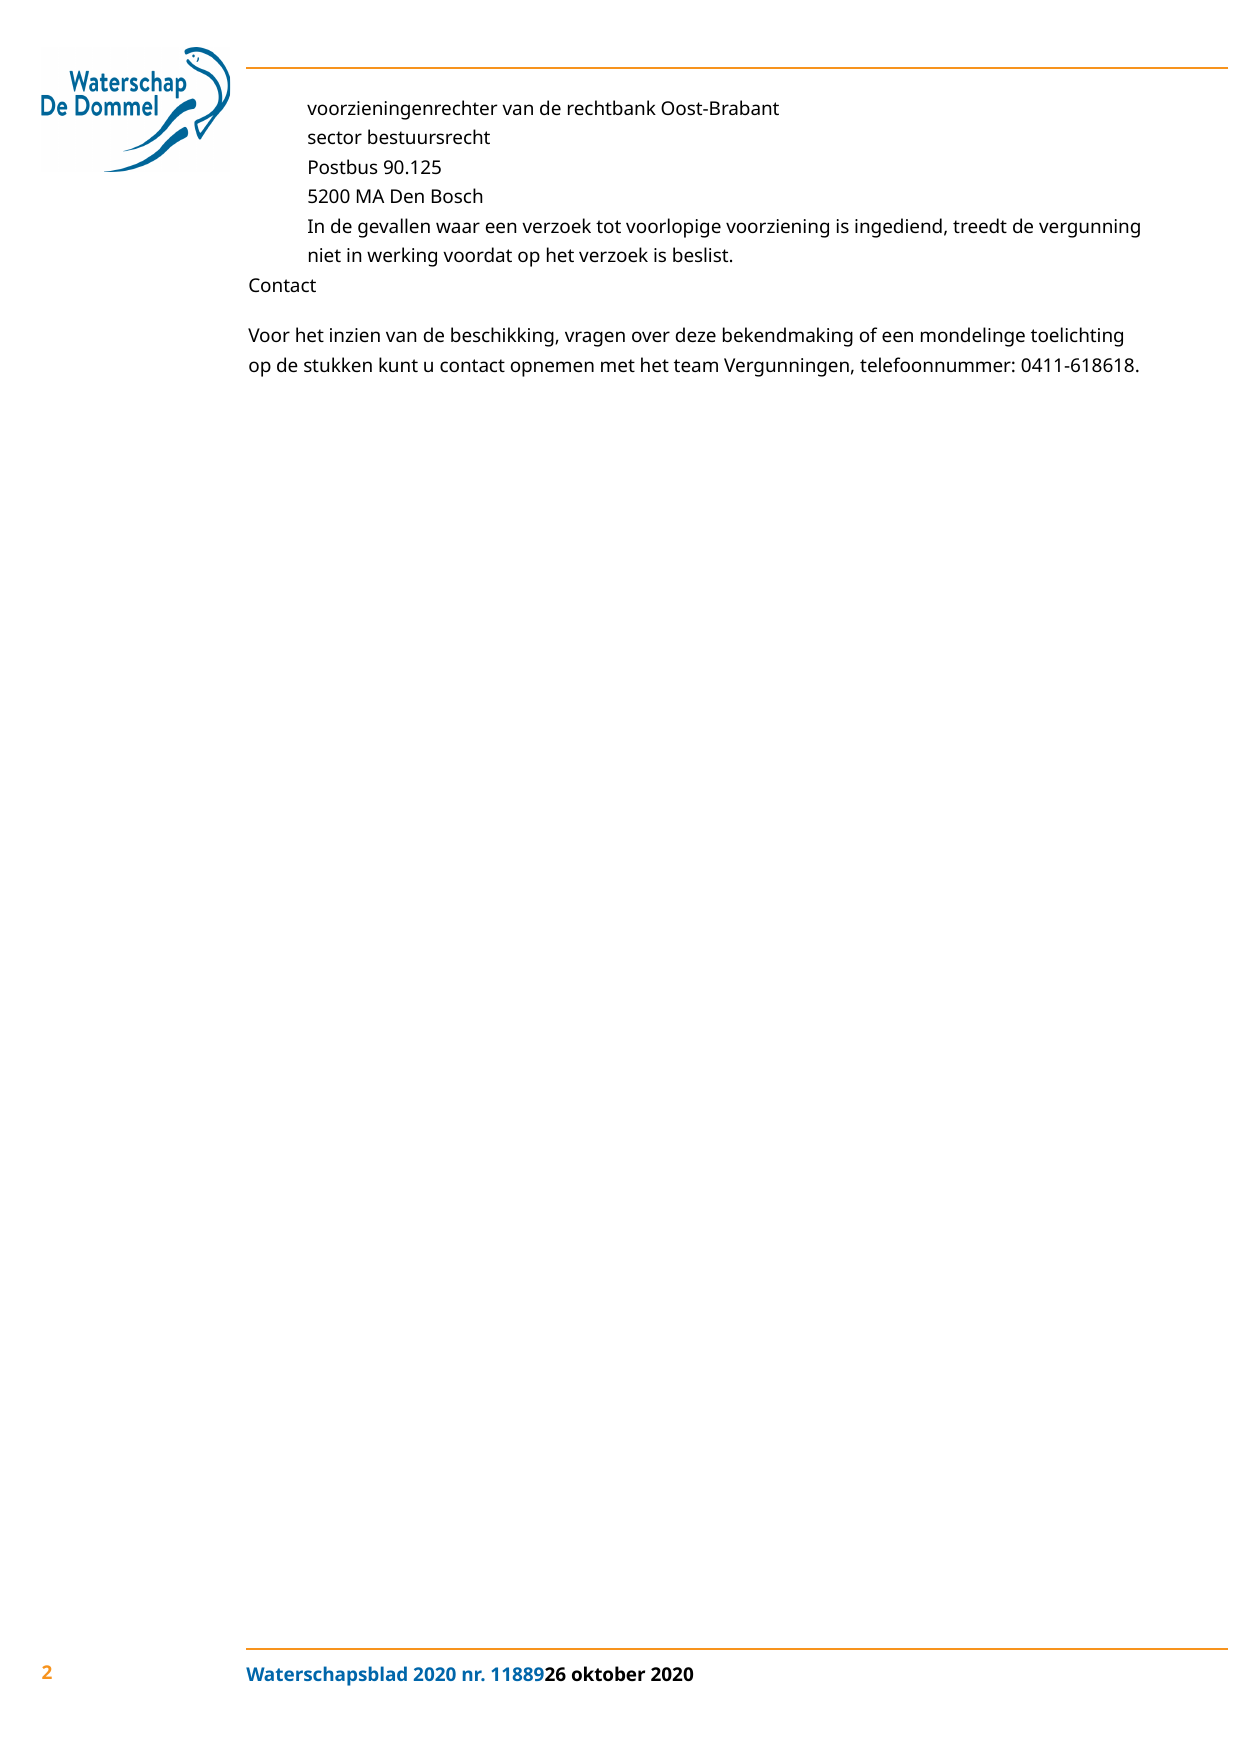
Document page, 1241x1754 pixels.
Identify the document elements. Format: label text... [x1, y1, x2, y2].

list In de gevallen waar een verzoek tot voorlopige voorziening is ingediend, treedt de vergunning niet in werking voordat op het verzoek is beslist. [248, 213, 1152, 268]
picture [204, 47, 231, 76]
picture [45, 99, 51, 111]
list voorzieningenrechter van de rechtbank Oost-Brabant [248, 95, 1152, 121]
list Postbus 90.125 [248, 154, 1152, 180]
picture [41, 47, 231, 172]
list 5200 MA Den Bosch [248, 183, 1152, 209]
picture [198, 118, 210, 131]
list sector bestuursrecht [248, 124, 1152, 150]
text Contact [248, 272, 1152, 298]
text Voor het inzien van de beschikking, vragen over deze bekendmaking of een mondelinge toelichting op de stukken kunt u contact opnemen met het team Vergunningen, telefoonnummer: 0411-618618. [248, 323, 1152, 378]
